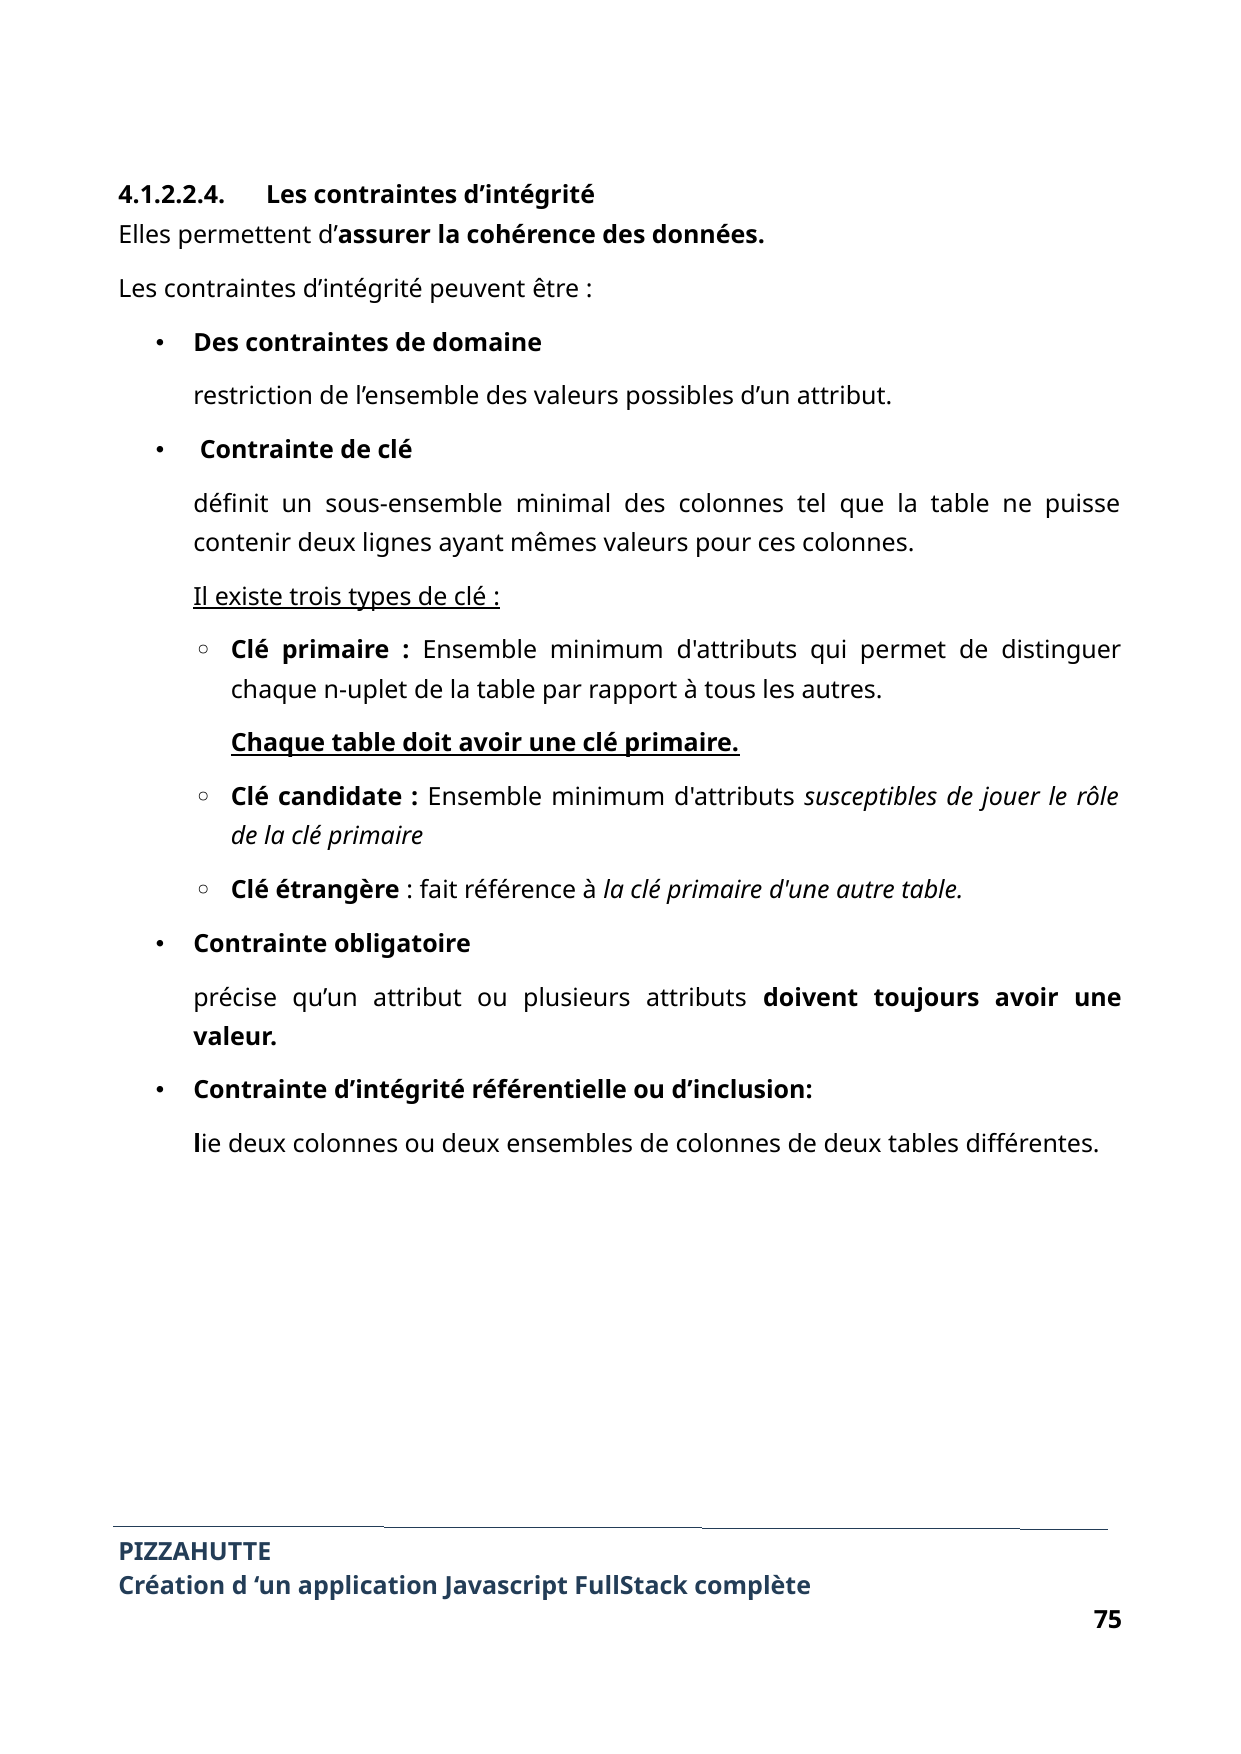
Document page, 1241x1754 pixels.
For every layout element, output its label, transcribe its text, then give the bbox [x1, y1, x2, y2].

list Clé primaire : Ensemble minimum d'attributs qui permet de distinguer chaque n-uplet de la table par rapport à tous les autres. [193, 632, 1122, 705]
list précise qu’un attribut ou plusieurs attributs doivent toujours avoir une valeur. [156, 979, 1122, 1052]
list Clé étrangère : fait référence à la clé primaire d'une autre table. [193, 872, 1122, 906]
list Clé candidate : Ensemble minimum d'attributs susceptibles de jouer le rôle de la clé primaire [193, 779, 1122, 852]
list lie deux colonnes ou deux ensembles de colonnes de deux tables différentes. [156, 1126, 1122, 1160]
text Elles permettent d’assurer la cohérence des données. [118, 217, 1122, 251]
list Contrainte de clé [156, 432, 1122, 466]
list Il existe trois types de clé : [156, 578, 1122, 612]
list définit un sous-ensemble minimal des colonnes tel que la table ne puisse contenir deux lignes ayant mêmes valeurs pour ces colonnes. [156, 485, 1122, 559]
list restriction de l’ensemble des valeurs possibles d’un attribut. [156, 378, 1122, 412]
list Contrainte obligatoire [156, 925, 1122, 959]
subtitle Les contraintes d’intégrité [118, 176, 1122, 210]
text Les contraintes d’intégrité peuvent être : [118, 270, 1122, 304]
list Chaque table doit avoir une clé primaire. [193, 725, 1122, 759]
list Contrainte d’intégrité référentielle ou d’inclusion: [156, 1072, 1122, 1106]
list Des contraintes de domaine [156, 324, 1122, 358]
